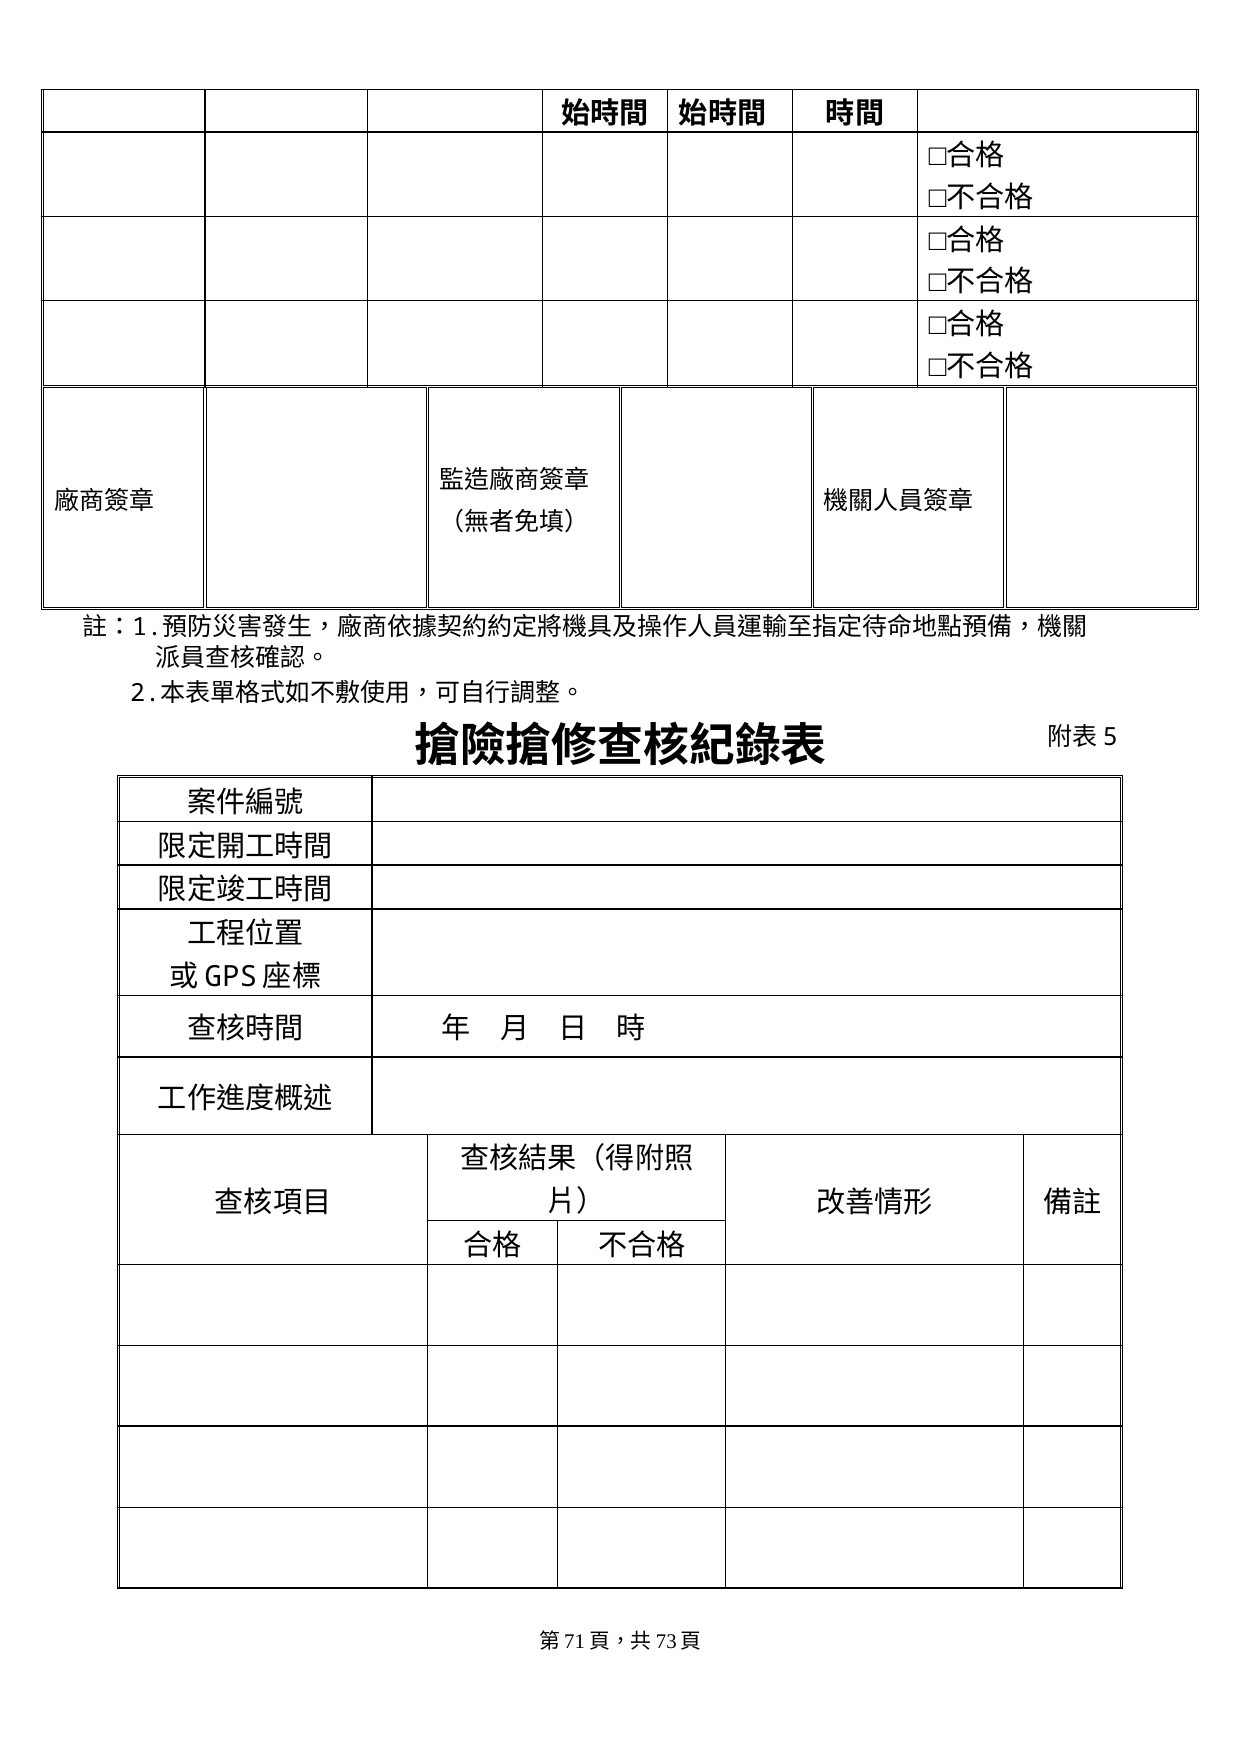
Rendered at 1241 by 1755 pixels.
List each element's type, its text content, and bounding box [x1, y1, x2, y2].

table_cell [622, 388, 811, 607]
table_cell 工作進度概述 [120, 1058, 371, 1133]
table_cell [44, 217, 204, 300]
table_cell □合格 □不合格 [918, 301, 1196, 384]
table_cell [207, 388, 426, 607]
table_cell [543, 217, 667, 300]
table_cell [668, 217, 792, 300]
table_cell [44, 133, 204, 216]
table_cell [368, 217, 542, 300]
table_cell [1007, 388, 1196, 607]
table_cell [44, 90, 204, 131]
table_cell 查核結果（得附照片） [428, 1135, 725, 1220]
table_cell [373, 1058, 1120, 1133]
table_cell 查核項目 [120, 1135, 427, 1263]
table_cell [726, 1346, 1023, 1425]
table_cell [368, 301, 542, 384]
table_cell 工程位置 或GPS座標 [120, 910, 371, 994]
table_cell [1024, 1346, 1120, 1425]
table_cell [206, 133, 367, 216]
table_cell [1024, 1508, 1120, 1587]
table_cell □合格 □不合格 [918, 133, 1196, 216]
table_cell [428, 1346, 557, 1425]
table_cell [918, 90, 1196, 131]
table_cell [726, 1427, 1023, 1506]
table_cell [428, 1265, 557, 1344]
table_cell 限定開工時間 [120, 822, 371, 864]
table_cell [668, 301, 792, 384]
table_cell [668, 133, 792, 216]
table_cell □合格 □不合格 [918, 217, 1196, 300]
table_cell [368, 90, 542, 131]
table_cell [120, 1346, 427, 1425]
table_cell [793, 301, 917, 384]
text 搶險搶修查核紀錄表 [130, 709, 1145, 775]
table_cell [120, 1508, 427, 1587]
table_cell [558, 1427, 725, 1506]
table_cell [726, 1265, 1023, 1344]
table_cell [368, 133, 542, 216]
table_cell [428, 1508, 557, 1587]
table_cell [206, 90, 367, 131]
table_cell [726, 1508, 1023, 1587]
text 註：1.預防災害發生，廠商依據契約約定將機具及操作人員運輸至指定待命地點預備，機關派員查核確認。 [82, 610, 1110, 672]
table_cell [44, 301, 204, 384]
table_cell [558, 1346, 725, 1425]
table_cell [558, 1508, 725, 1587]
table_cell [1024, 1427, 1120, 1506]
table_cell [120, 1427, 427, 1506]
table_cell 始時間 [668, 90, 792, 131]
table_cell 機關人員簽章 [814, 388, 1003, 607]
table_cell 年 月 日 時 [373, 996, 1120, 1056]
table_cell 合格 [428, 1221, 557, 1263]
table_cell 不合格 [558, 1221, 725, 1263]
table_cell [206, 301, 367, 384]
text 附表5 [1048, 716, 1130, 753]
table_cell [793, 217, 917, 300]
table_cell 時間 [793, 90, 917, 131]
table_cell [1024, 1265, 1120, 1344]
table_cell 廠商簽章 [44, 388, 203, 607]
text 2.本表單格式如不敷使用，可自行調整。 [130, 672, 1110, 709]
table_cell [373, 866, 1120, 908]
table_cell 監造廠商簽章（無者免填） [429, 388, 619, 607]
table_cell 始時間 [543, 90, 667, 131]
table_cell [543, 301, 667, 384]
table_cell 備註 [1024, 1135, 1120, 1263]
table_cell 改善情形 [726, 1135, 1023, 1263]
table_cell 查核時間 [120, 996, 371, 1056]
table_header [373, 778, 1120, 821]
table_cell [373, 822, 1120, 864]
table_cell [206, 217, 367, 300]
table_cell [428, 1427, 557, 1506]
table_cell [558, 1265, 725, 1344]
table_cell [120, 1265, 427, 1344]
table_header 案件編號 [120, 778, 371, 821]
table_cell [793, 133, 917, 216]
table_cell 限定竣工時間 [120, 866, 371, 908]
table_cell [543, 133, 667, 216]
table_cell [373, 910, 1120, 994]
